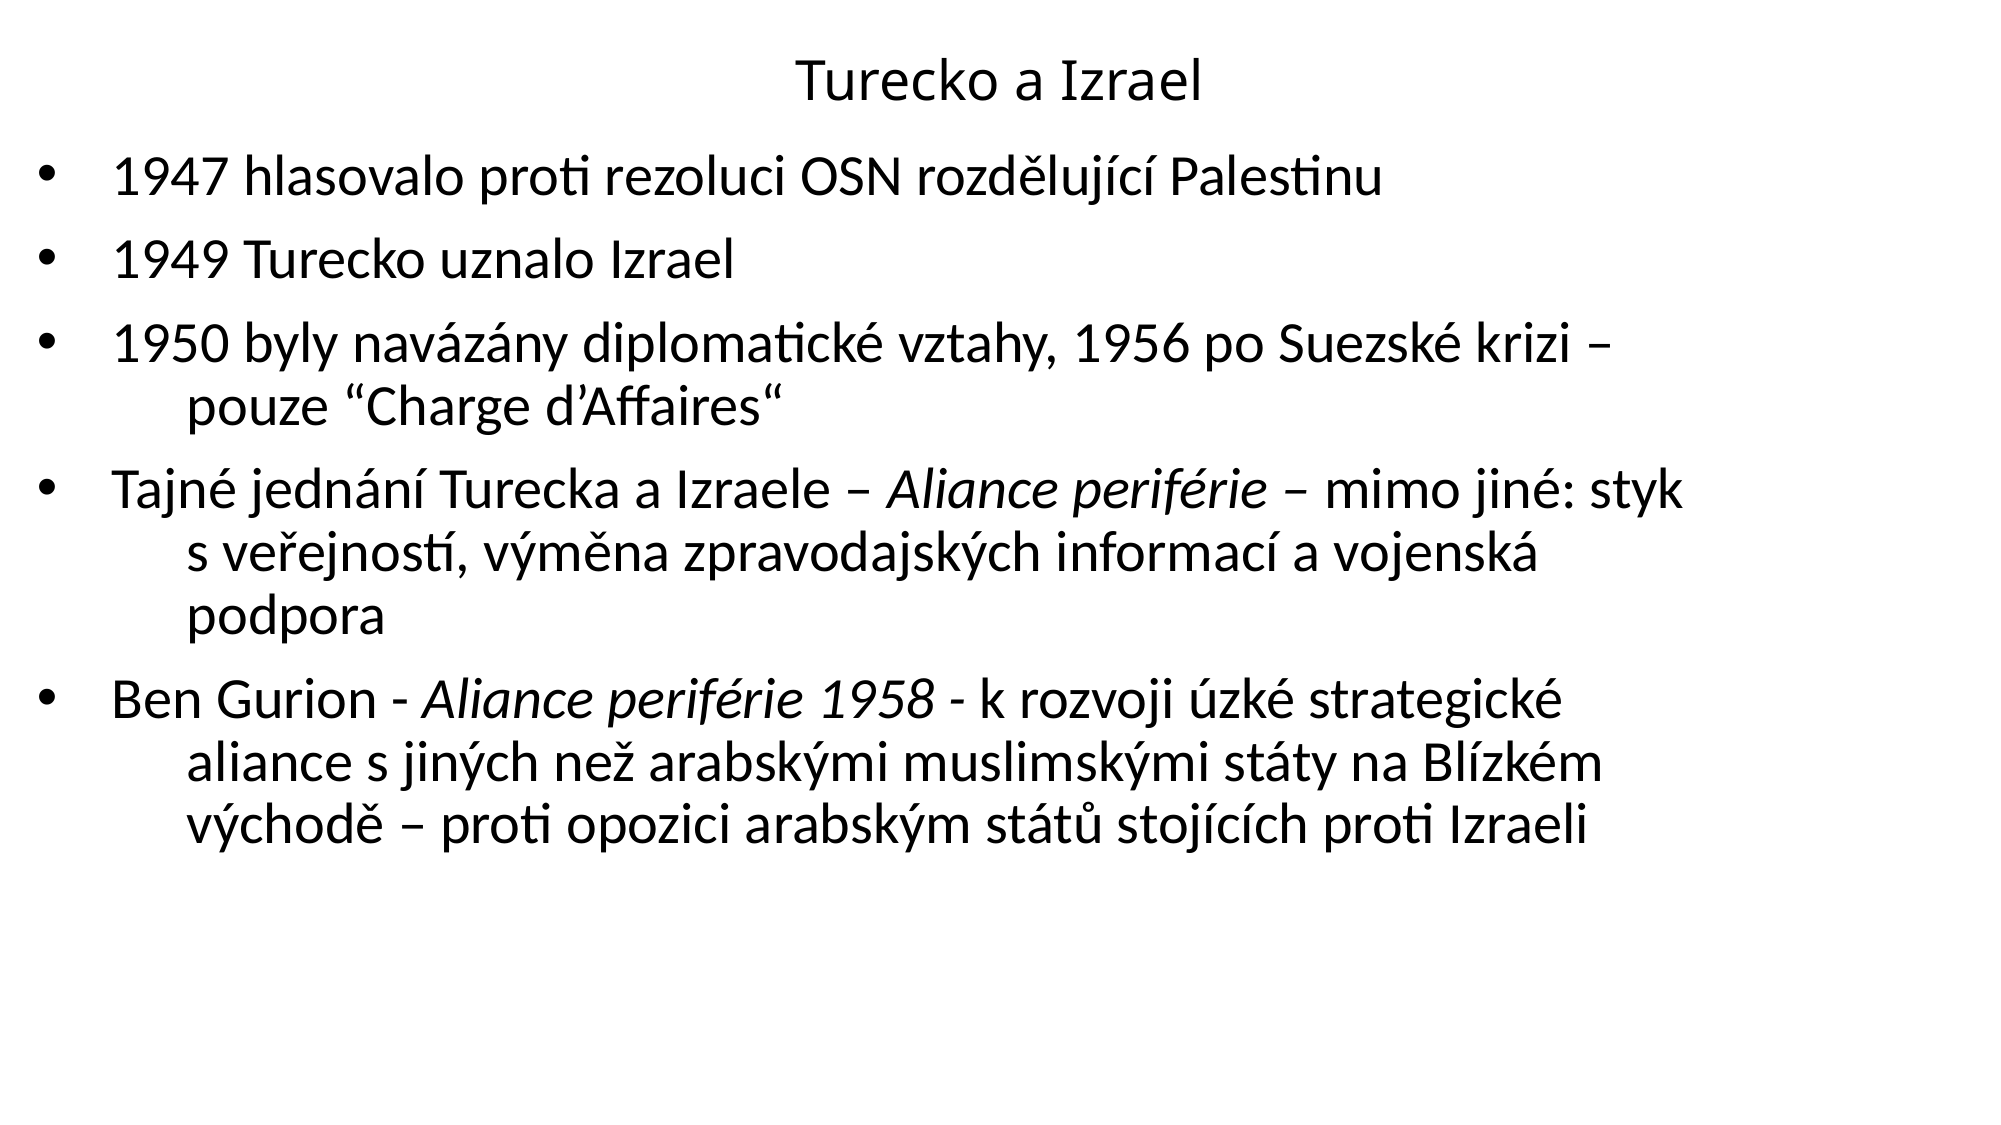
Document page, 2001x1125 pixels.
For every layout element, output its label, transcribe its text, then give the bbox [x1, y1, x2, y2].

title Turecko a Izrael [324, 45, 1675, 121]
list 1947 hlasovalo proti rezoluci OSN rozdělující Palestinu 1949 Turecko uznalo Izrael 1950 byly navázány diplomatické vztahy, 1956 po Suezské krizi – pouze “Charge d’Affaires“ Tajné jednání Turecka a Izraele – Aliance periférie – mimo jiné: styk s veřejností, výměna zpravodajských informací a vojenská podpora Ben Gurion - Aliance periférie 1958 - k rozvoji úzké strategické aliance s jiných než arabskými muslimskými státy na Blízkém východě – proti opozici arabským států stojících proti Izraeli [21, 137, 1733, 1106]
